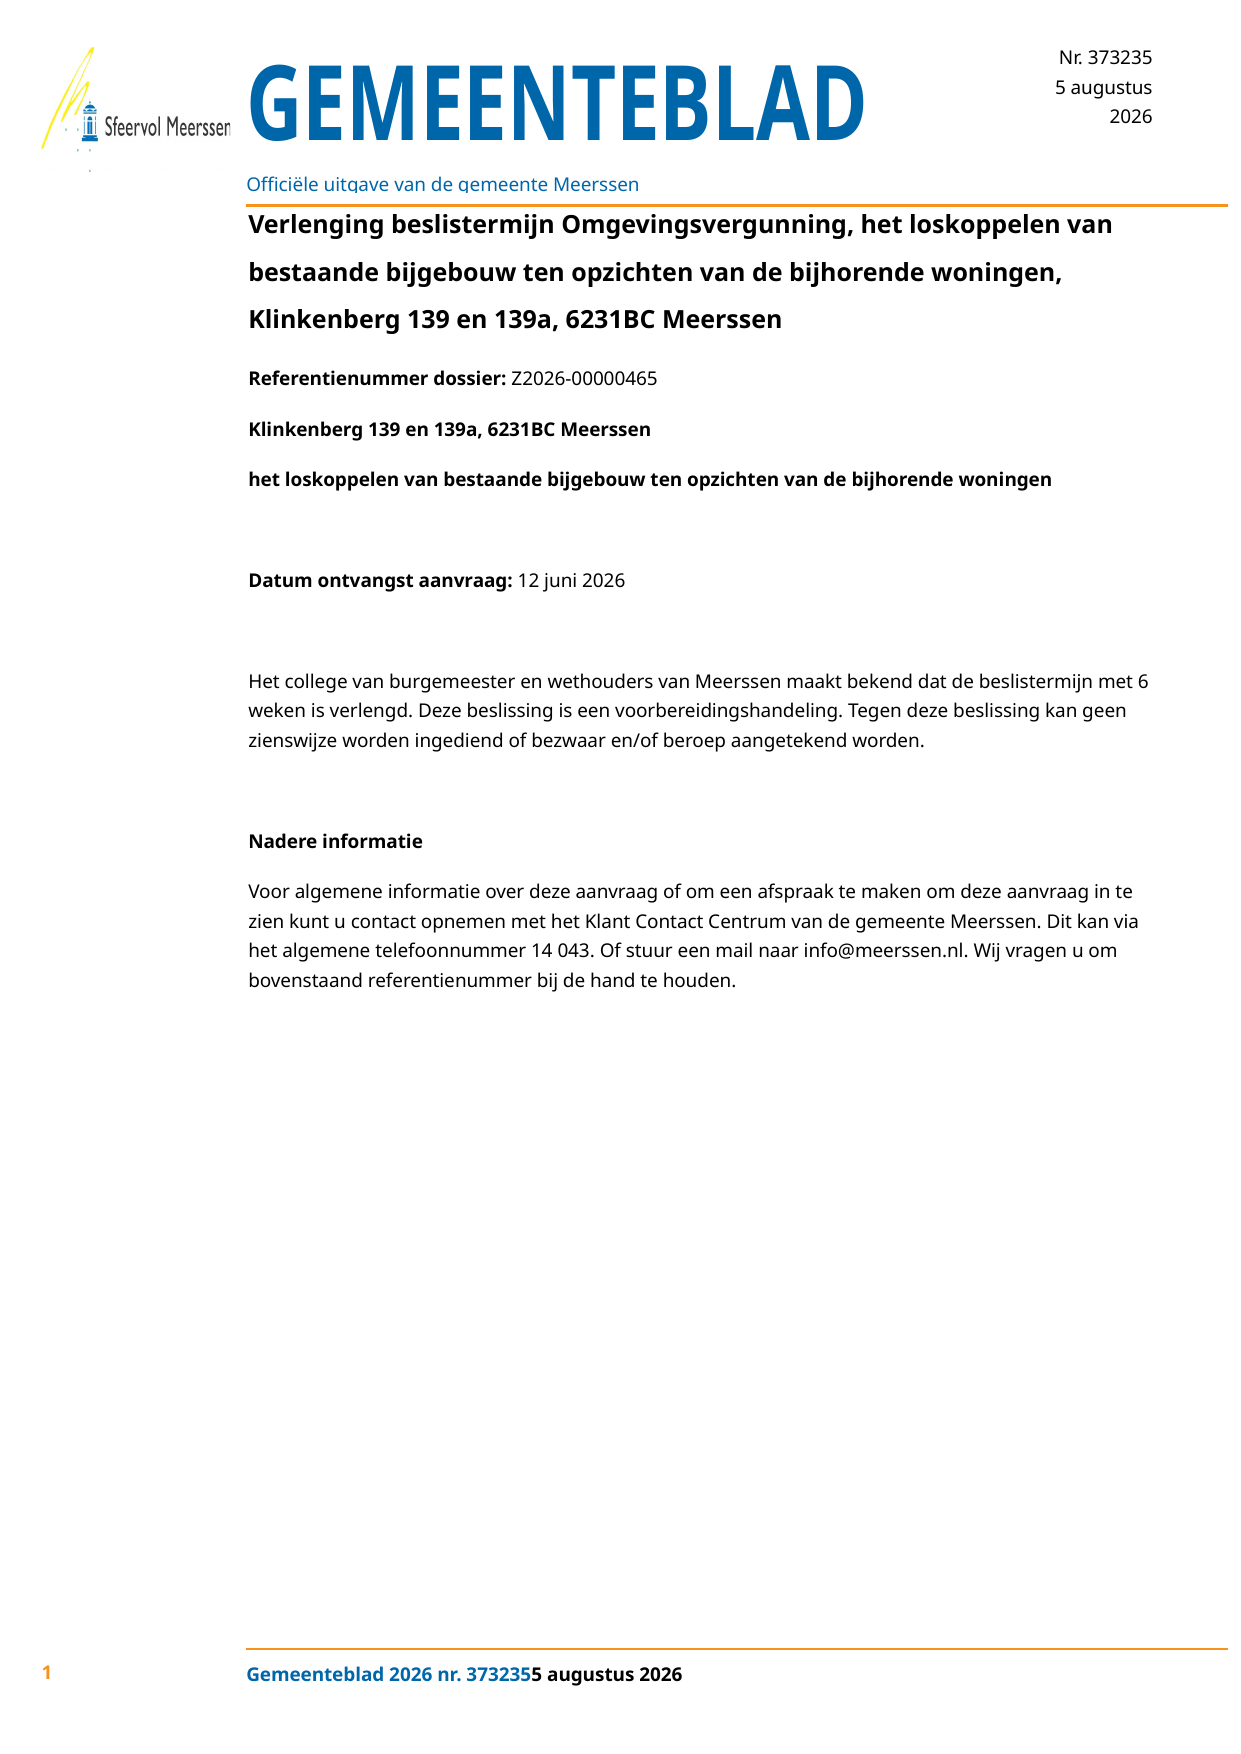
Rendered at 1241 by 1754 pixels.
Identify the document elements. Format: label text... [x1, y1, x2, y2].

text Datum ontvangst aanvraag: 12 juni 2026 [248, 567, 1152, 593]
text Voor algemene informatie over deze aanvraag of om een afspraak te maken om deze aanvraag in te zien kunt u contact opnemen met het Klant Contact Centrum van de gemeente Meerssen. Dit kan via het algemene telefoonnummer 14 043. Of stuur een mail naar info@meerssen.nl. Wij vragen u om bovenstaand referentienummer bij de hand te houden. [248, 878, 1152, 993]
text Verlenging beslistermijn Omgevingsvergunning, het loskoppelen van bestaande bijgebouw ten opzichten van de bijhorende woningen, Klinkenberg 139 en 139a, 6231BC Meerssen [248, 207, 1152, 336]
text het loskoppelen van bestaande bijgebouw ten opzichten van de bijhorende woningen [248, 466, 1152, 492]
picture [41, 47, 231, 172]
text Het college van burgemeester en wethouders van Meerssen maakt bekend dat de beslistermijn met 6 weken is verlengd. Deze beslissing is een voorbereidingshandeling. Tegen deze beslissing kan geen zienswijze worden ingediend of bezwaar en/of beroep aangetekend worden. [248, 668, 1152, 753]
text Klinkenberg 139 en 139a, 6231BC Meerssen [248, 416, 1152, 442]
text Nadere informatie [248, 828, 1152, 854]
text Referentienummer dossier: Z2026-00000465 [248, 366, 1152, 391]
